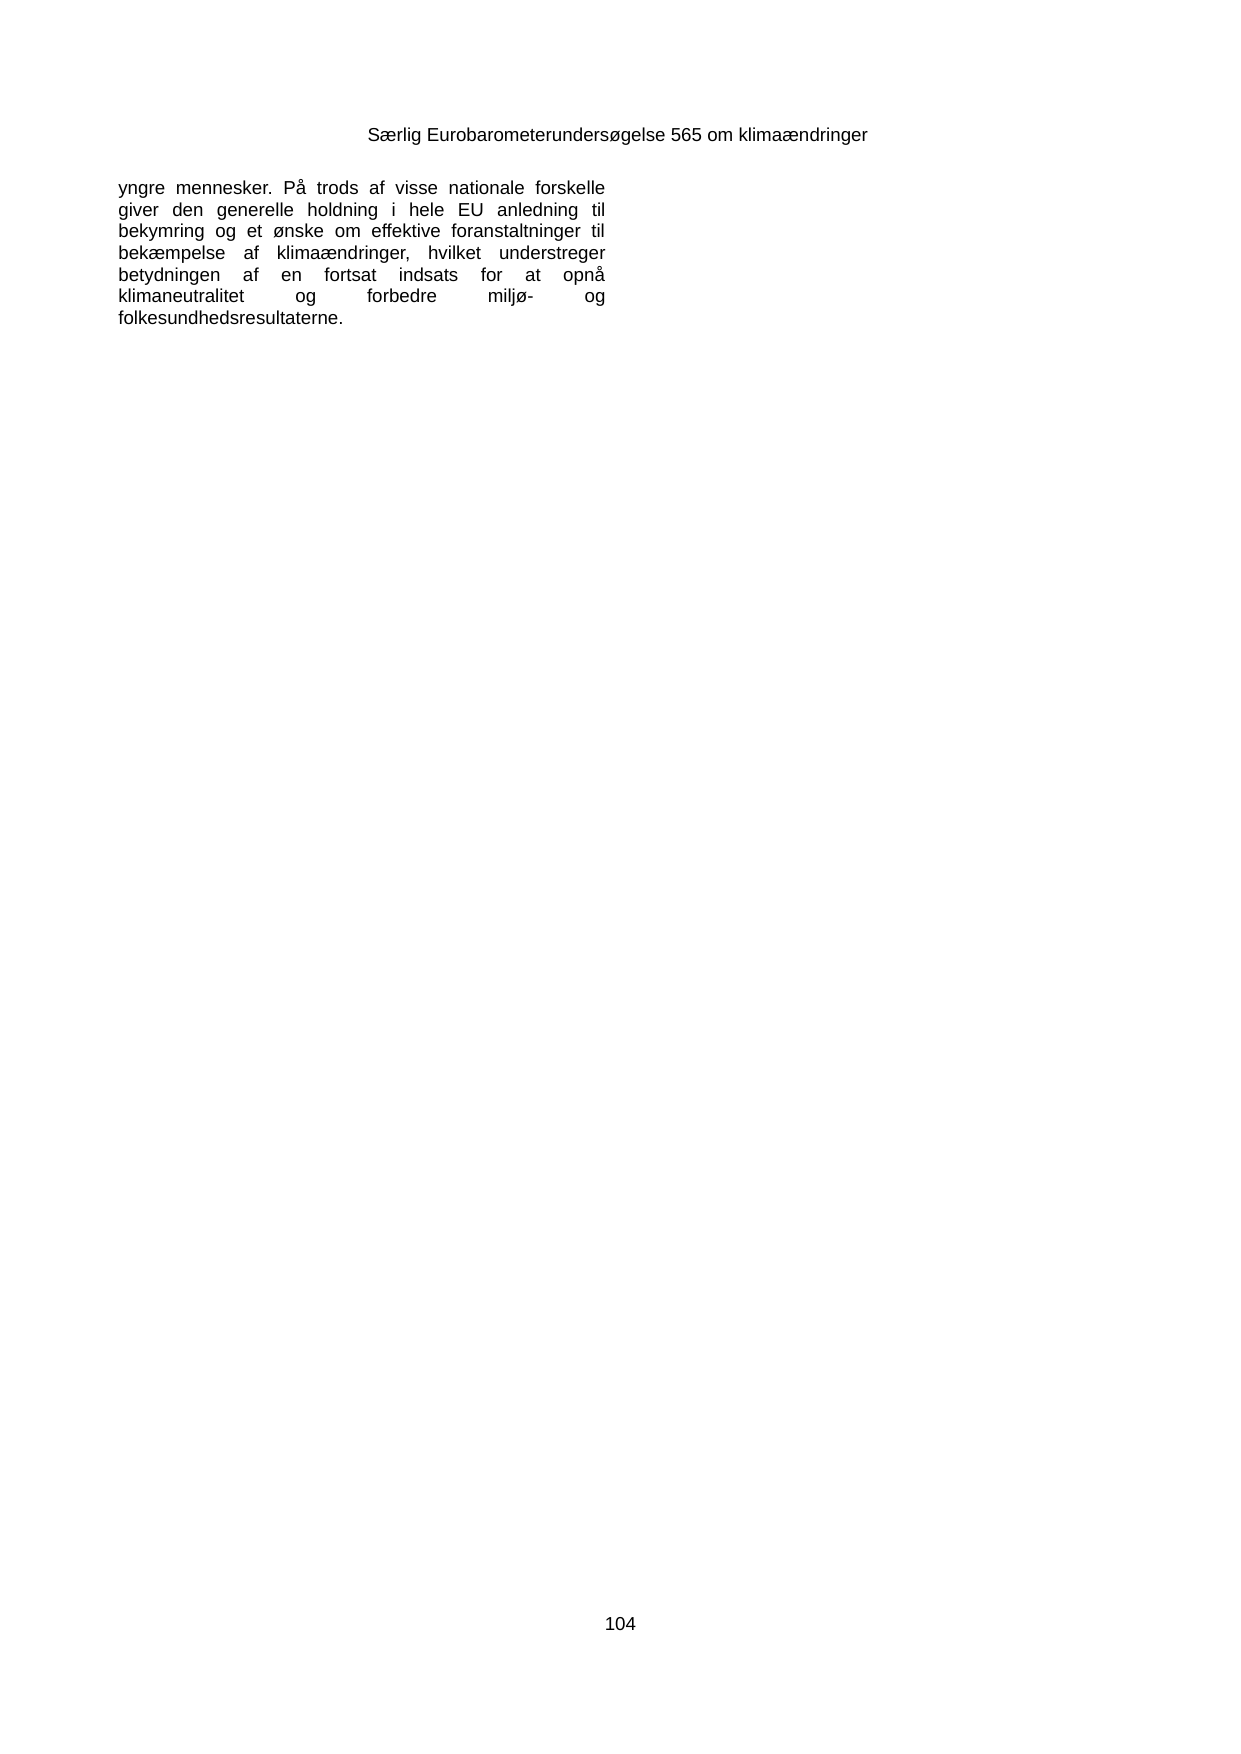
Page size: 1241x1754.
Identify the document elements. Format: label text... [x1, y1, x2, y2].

text yngre mennesker. På trods af visse nationale forskelle giver den generelle holdning i hele EU anledning til bekymring og et ønske om effektive foranstaltninger til bekæmpelse af klimaændringer, hvilket understreger betydningen af en fortsat indsats for at opnå klimaneutralitet og forbedre miljø- og folkesundhedsresultaterne. [118, 177, 605, 328]
